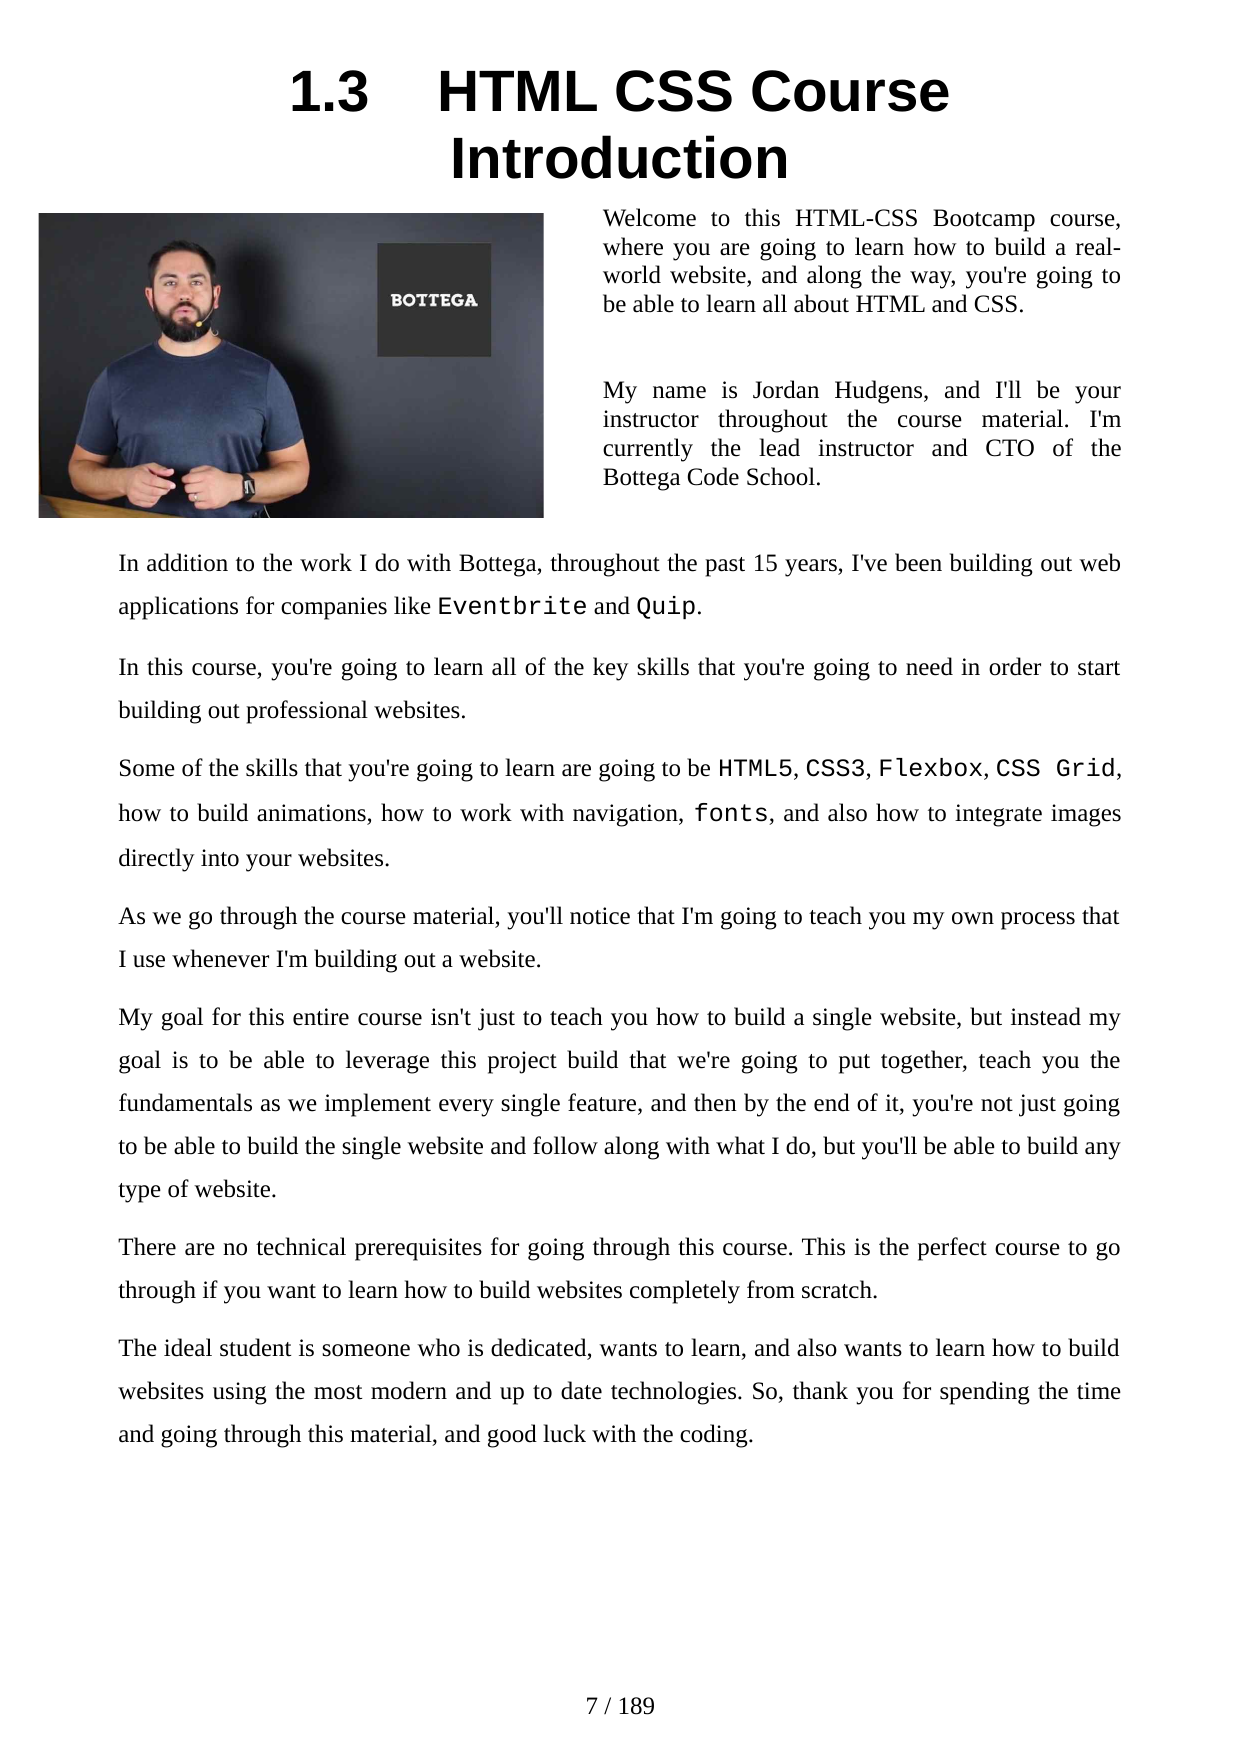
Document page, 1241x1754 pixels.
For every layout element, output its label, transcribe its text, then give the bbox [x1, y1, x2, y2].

text My goal for this entire course isn't just to teach you how to build a single website, but instead my goal is to be able to leverage this project build that we're going to put together, teach you the fundamentals as we implement every single feature, and then by the end of it, you're not just going to be able to build the single website and follow along with what I do, but you'll be able to build any type of website. [118, 1002, 1122, 1203]
title 1.3 HTML CSS Course Introduction [118, 56, 1122, 190]
text My name is Jordan Hudgens, and I'll be your instructor throughout the course material. I'm currently the lead instructor and CTO of the Bottega Code School. [544, 376, 1122, 491]
text There are no technical prerequisites for going through this course. This is the perfect course to go through if you want to learn how to build websites completely from scratch. [118, 1232, 1122, 1304]
text Welcome to this HTML-CSS Bootcamp course, where you are going to learn how to build a real-world website, and along the way, you're going to be able to learn all about HTML and CSS. [118, 203, 1122, 318]
picture [38, 213, 544, 518]
text Some of the skills that you're going to learn are going to be HTML5, CSS3, Flexbox, CSS Grid, how to build animations, how to work with navigation, fonts, and also how to integrate images directly into your websites. [118, 753, 1122, 872]
text In this course, you're going to learn all of the key skills that you're going to need in order to start building out professional websites. [118, 652, 1122, 724]
text The ideal student is someone who is dedicated, wants to learn, and also wants to learn how to build websites using the most modern and up to date technologies. So, thank you for spending the time and going through this material, and good luck with the coding. [118, 1333, 1122, 1448]
text As we go through the course material, you'll notice that I'm going to teach you my own process that I use whenever I'm building out a website. [118, 901, 1122, 973]
text In addition to the work I do with Bottega, throughout the past 15 years, I've been building out web applications for companies like Eventbrite and Quip. [118, 548, 1122, 622]
